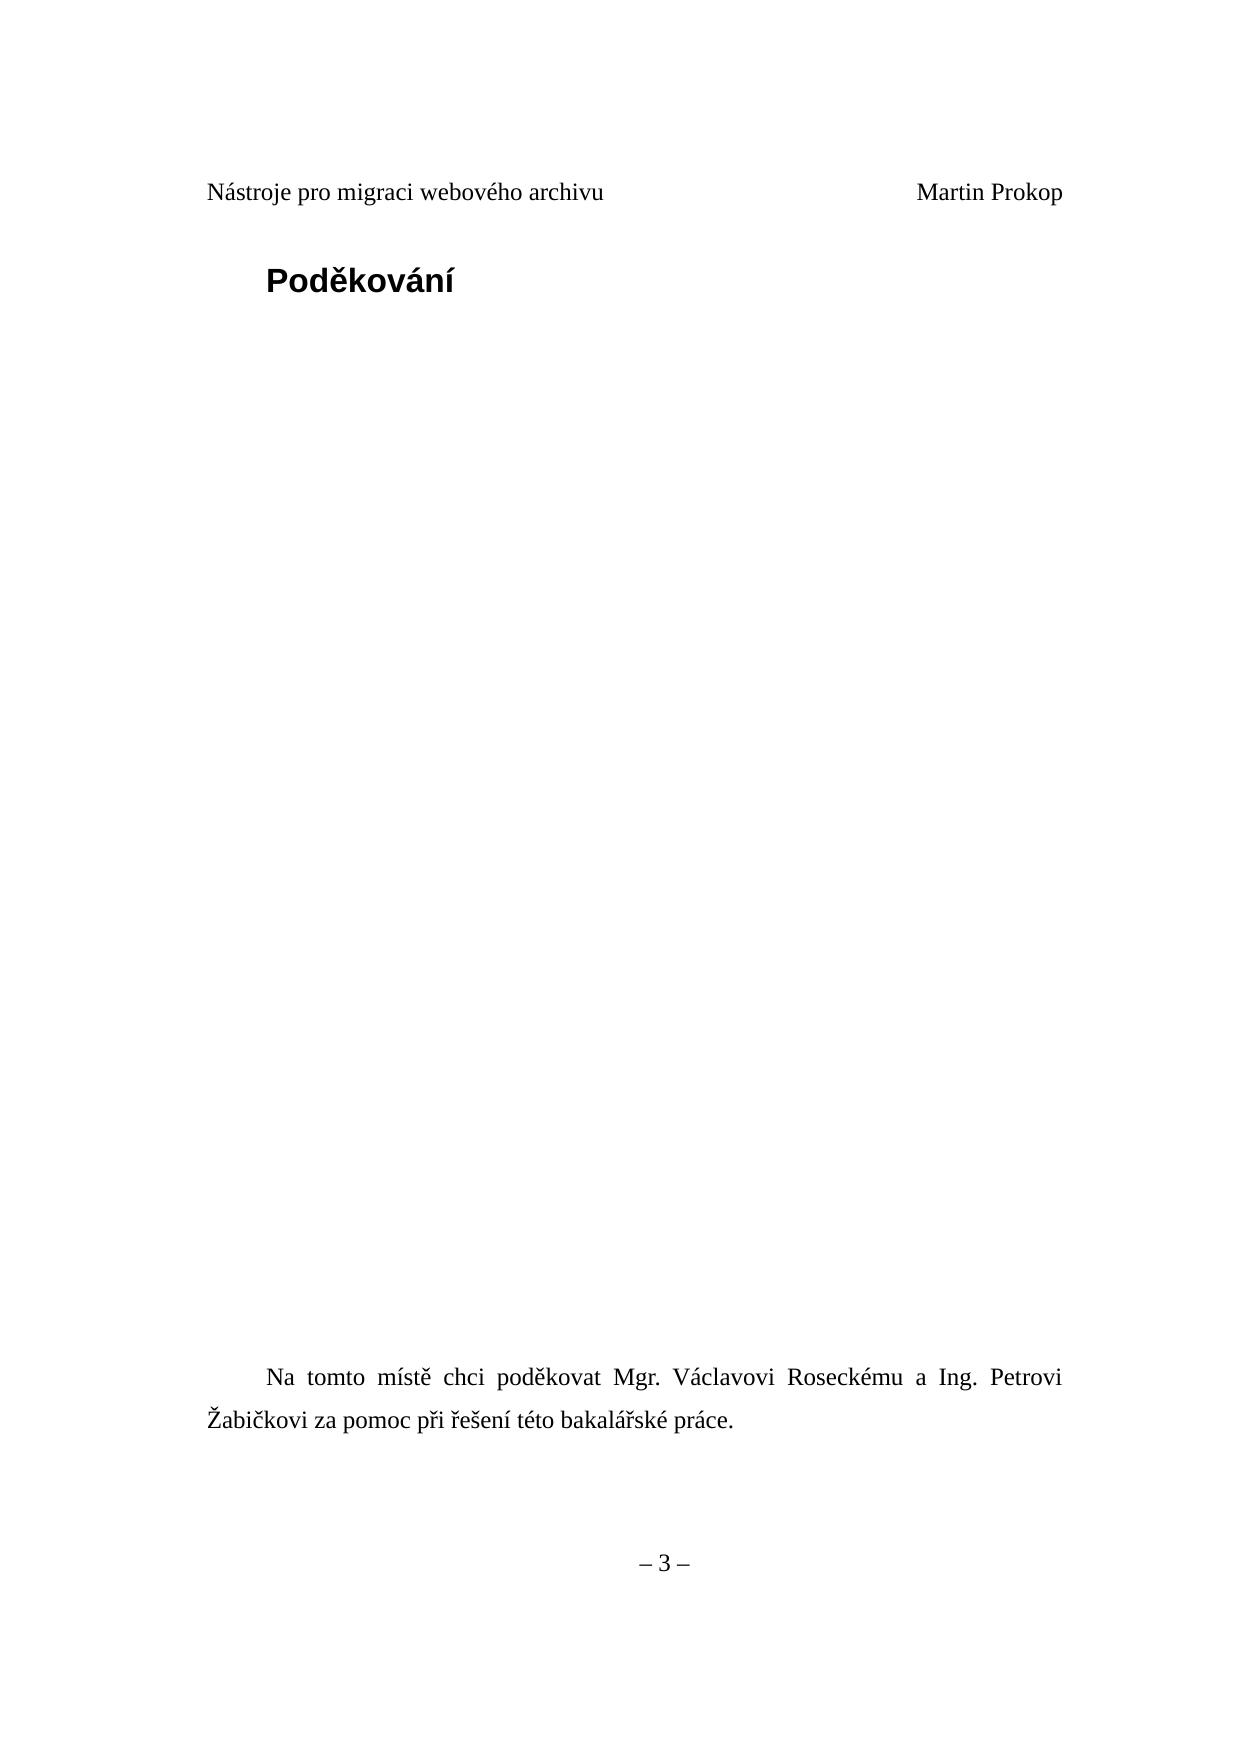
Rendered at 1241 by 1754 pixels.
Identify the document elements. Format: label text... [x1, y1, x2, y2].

subtitle Na tomto místě chci poděkovat Mgr. Václavovi Roseckému a Ing. Petrovi Žabičkovi za pomoc při řešení této bakalářské práce. [207, 1362, 1063, 1434]
subtitle Poděkování [207, 260, 1063, 299]
